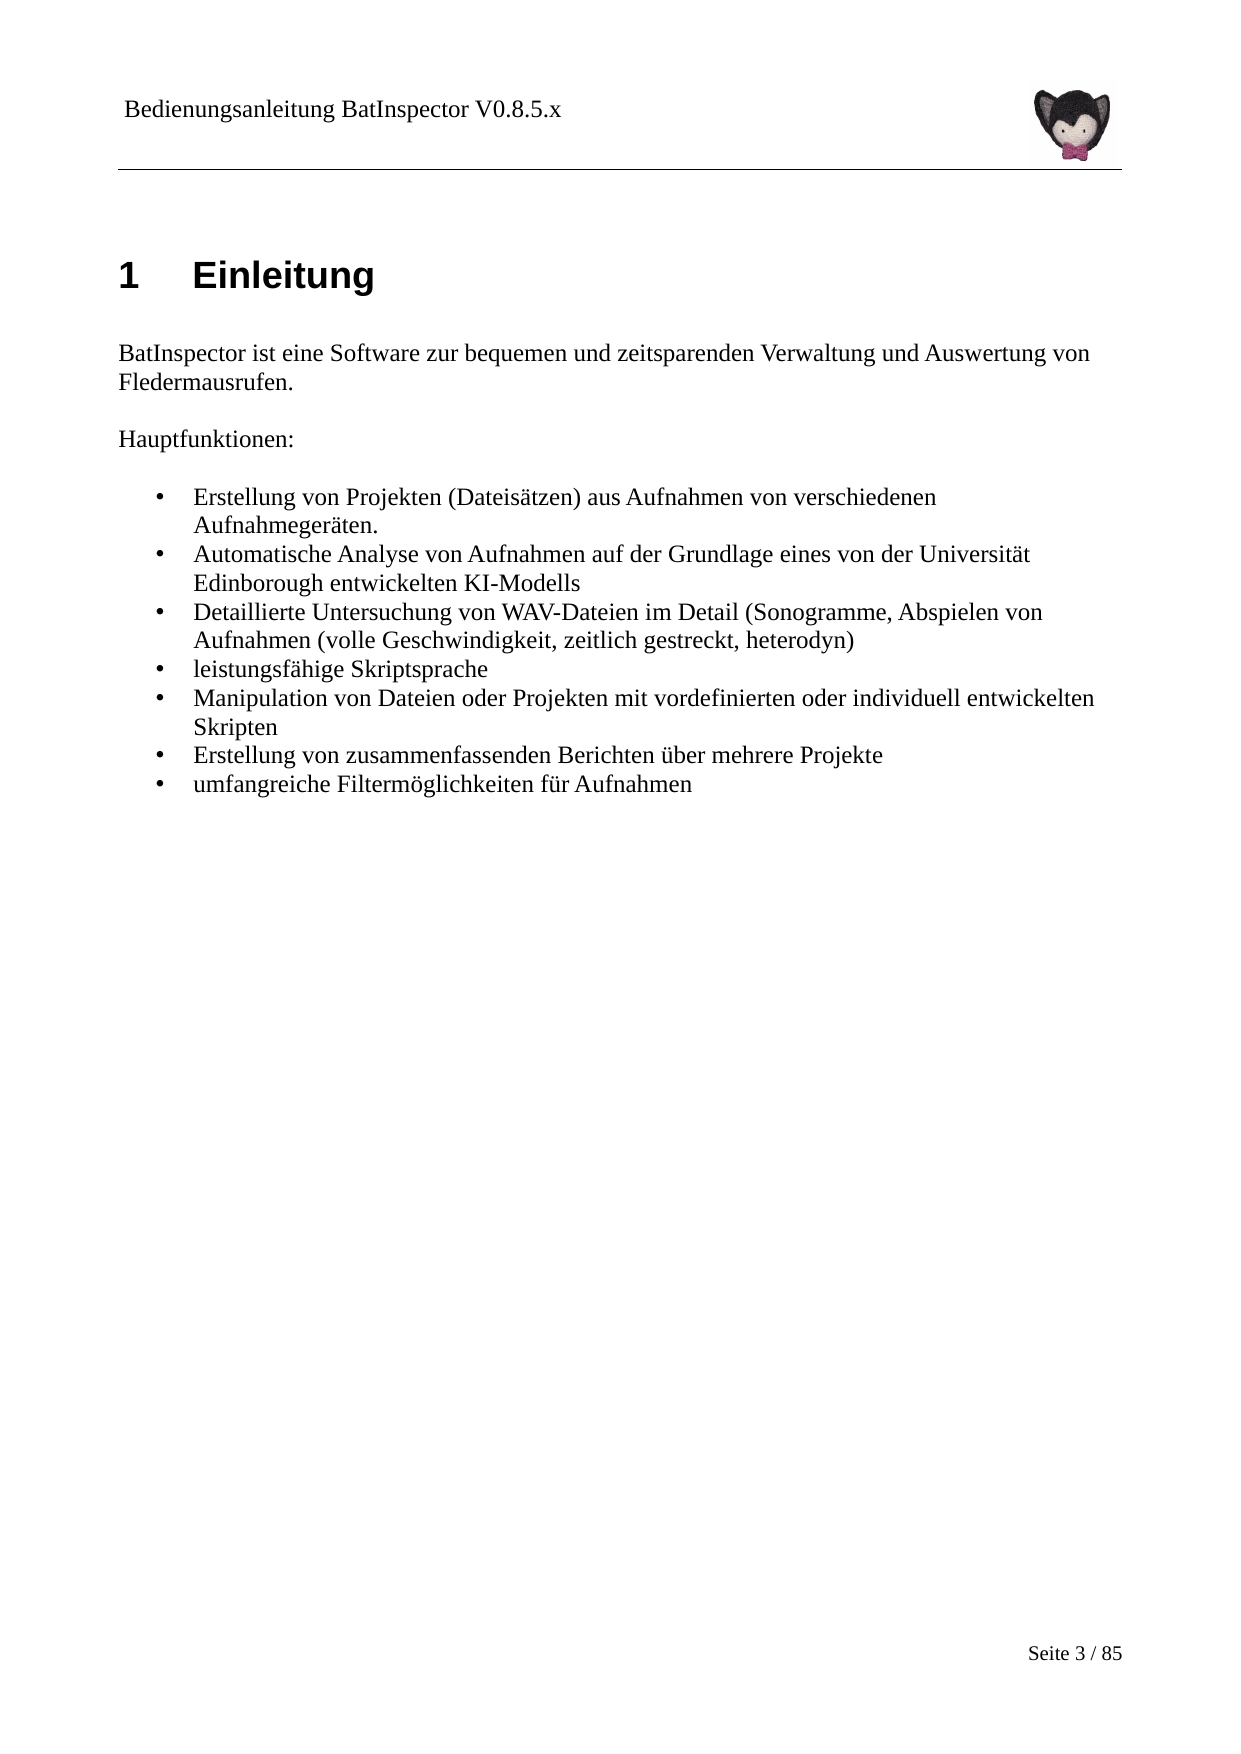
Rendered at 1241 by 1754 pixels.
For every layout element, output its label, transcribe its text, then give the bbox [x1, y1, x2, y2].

list Erstellung von zusammenfassenden Berichten über mehrere Projekte [156, 741, 1122, 769]
text Hauptfunktionen: [118, 424, 1122, 453]
list Manipulation von Dateien oder Projekten mit vordefinierten oder individuell entwickelten Skripten [156, 683, 1122, 741]
list Erstellung von Projekten (Dateisätzen) aus Aufnahmen von verschiedenen Aufnahmegeräten. [156, 482, 1122, 539]
list leistungsfähige Skriptsprache [156, 654, 1122, 683]
list Automatische Analyse von Aufnahmen auf der Grundlage eines von der Universität Edinborough entwickelten KI-Modells [156, 539, 1122, 597]
picture [1030, 80, 1119, 169]
text BatInspector ist eine Software zur bequemen und zeitsparenden Verwaltung und Auswertung von Fledermausrufen. [118, 338, 1122, 396]
list umfangreiche Filtermöglichkeiten für Aufnahmen [156, 769, 1122, 798]
list Detaillierte Untersuchung von WAV-Dateien im Detail (Sonogramme, Abspielen von Aufnahmen (volle Geschwindigkeit, zeitlich gestreckt, heterodyn) [156, 597, 1122, 654]
subtitle Einleitung [118, 253, 1122, 297]
